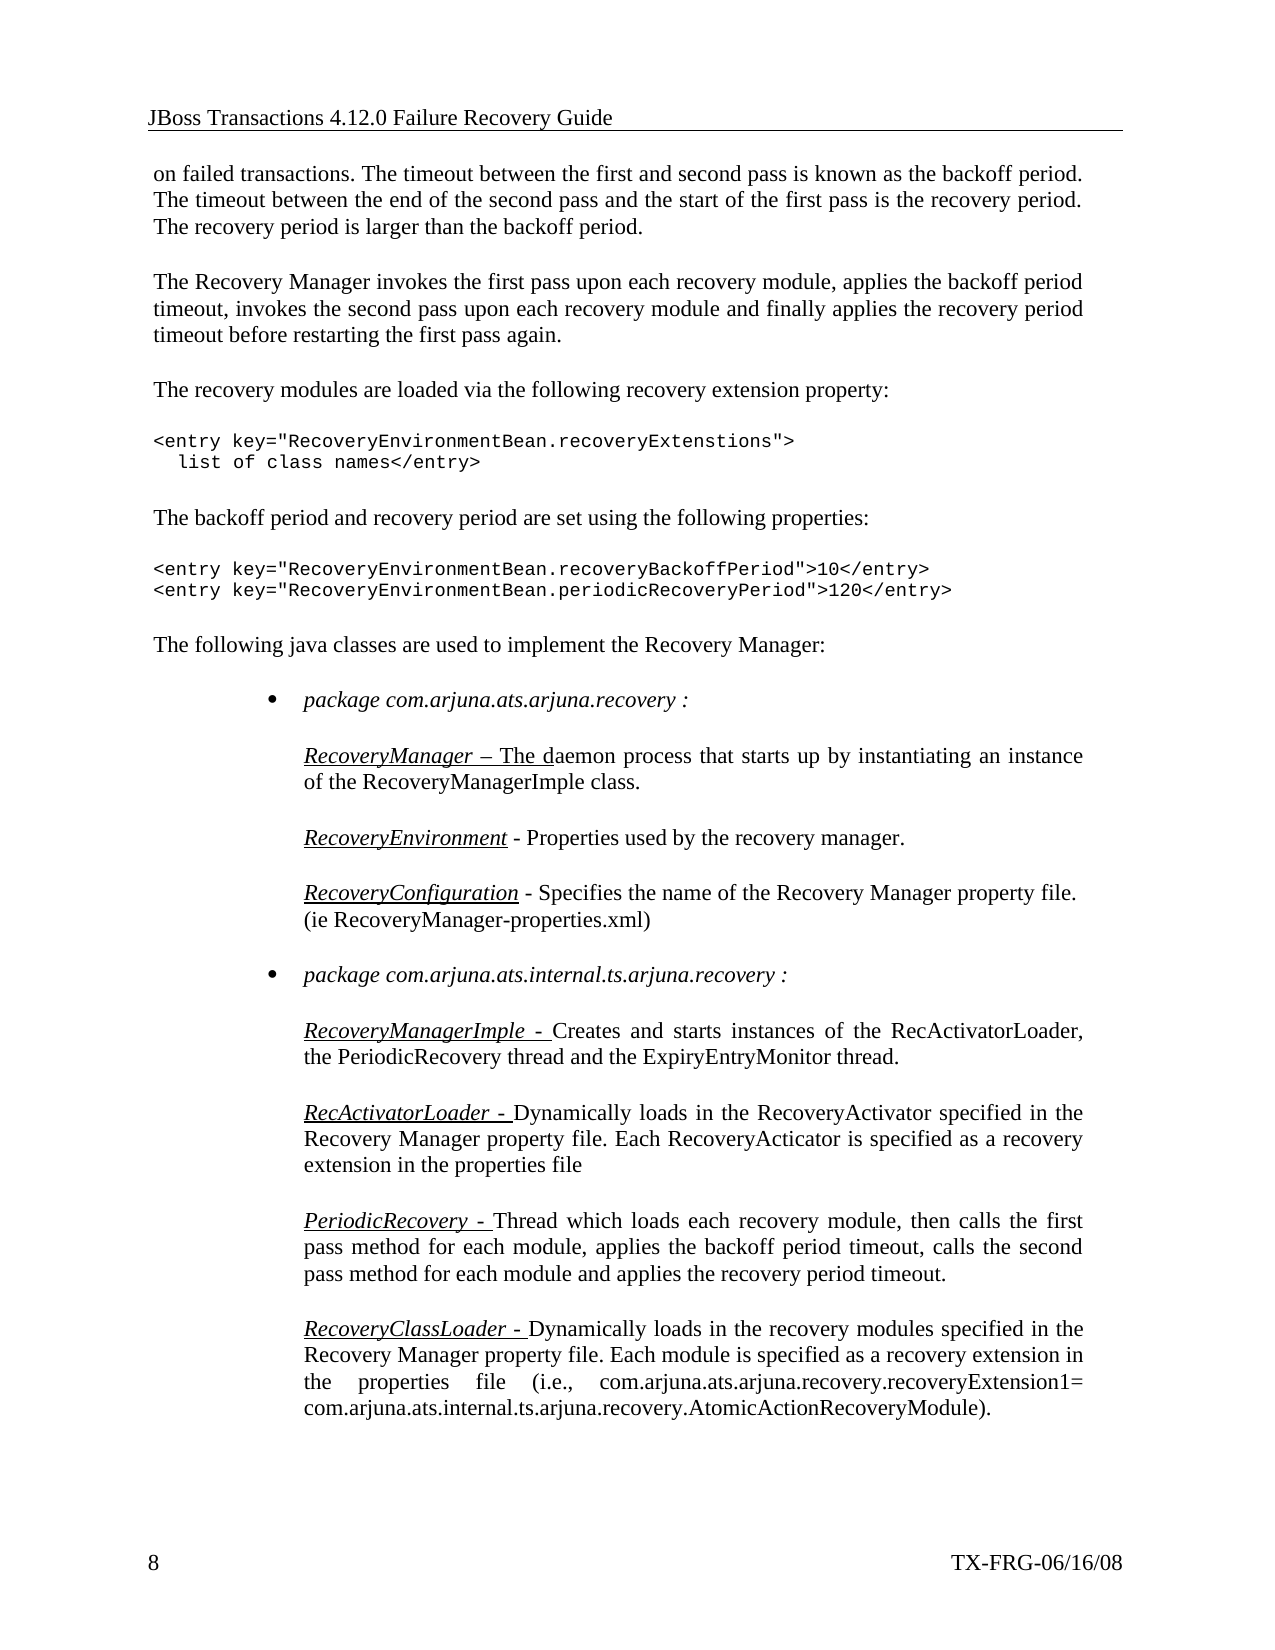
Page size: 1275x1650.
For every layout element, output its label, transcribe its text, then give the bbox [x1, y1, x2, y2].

text <entry key="RecoveryEnvironmentBean.recoveryBackoffPeriod">10</entry> [153, 559, 1084, 581]
text list of class names</entry> [153, 453, 1084, 474]
list RecActivatorLoader - Dynamically loads in the RecoveryActivator specified in the Recovery Manager property file. Each RecoveryActicator is specified as a recovery extension in the properties file [268, 1099, 1084, 1178]
list RecoveryManagerImple - Creates and starts instances of the RecActivatorLoader, the PeriodicRecovery thread and the ExpiryEntryMonitor thread. [268, 1017, 1084, 1069]
list RecoveryManager – The daemon process that starts up by instantiating an instance of the RecoveryManagerImple class. [268, 742, 1084, 795]
text The backoff period and recovery period are set using the following properties: [153, 504, 1084, 530]
list PeriodicRecovery - Thread which loads each recovery module, then calls the first pass method for each module, applies the backoff period timeout, calls the second pass method for each module and applies the recovery period timeout. [268, 1207, 1084, 1286]
text The following java classes are used to implement the Recovery Manager: [153, 631, 1084, 657]
text The recovery modules are loaded via the following recovery extension property: [153, 377, 1084, 403]
list RecoveryClassLoader - Dynamically loads in the recovery modules specified in the Recovery Manager property file. Each module is specified as a recovery extension in the properties file (i.e., com.arjuna.ats.arjuna.recovery.recoveryExtension1= com.arjuna.ats.internal.ts.arjuna.recovery.AtomicActionRecoveryModule). [268, 1315, 1084, 1421]
list package com.arjuna.ats.internal.ts.arjuna.recovery : [268, 961, 1084, 988]
text <entry key="RecoveryEnvironmentBean.periodicRecoveryPeriod">120</entry> [153, 581, 1084, 602]
text <entry key="RecoveryEnvironmentBean.recoveryExtenstions"> [153, 432, 1084, 453]
list RecoveryEnvironment - Properties used by the recovery manager. [268, 824, 1084, 850]
list RecoveryConfiguration - Specifies the name of the Recovery Manager property file. (ie RecoveryManager-properties.xml) [268, 879, 1084, 932]
list package com.arjuna.ats.arjuna.recovery : [268, 686, 1084, 713]
text The Recovery Manager invokes the first pass upon each recovery module, applies the backoff period timeout, invokes the second pass upon each recovery module and finally applies the recovery period timeout before restarting the first pass again. [153, 268, 1084, 347]
text on failed transactions. The timeout between the first and second pass is known as the backoff period. The timeout between the end of the second pass and the start of the first pass is the recovery period. The recovery period is larger than the backoff period. [153, 160, 1084, 239]
